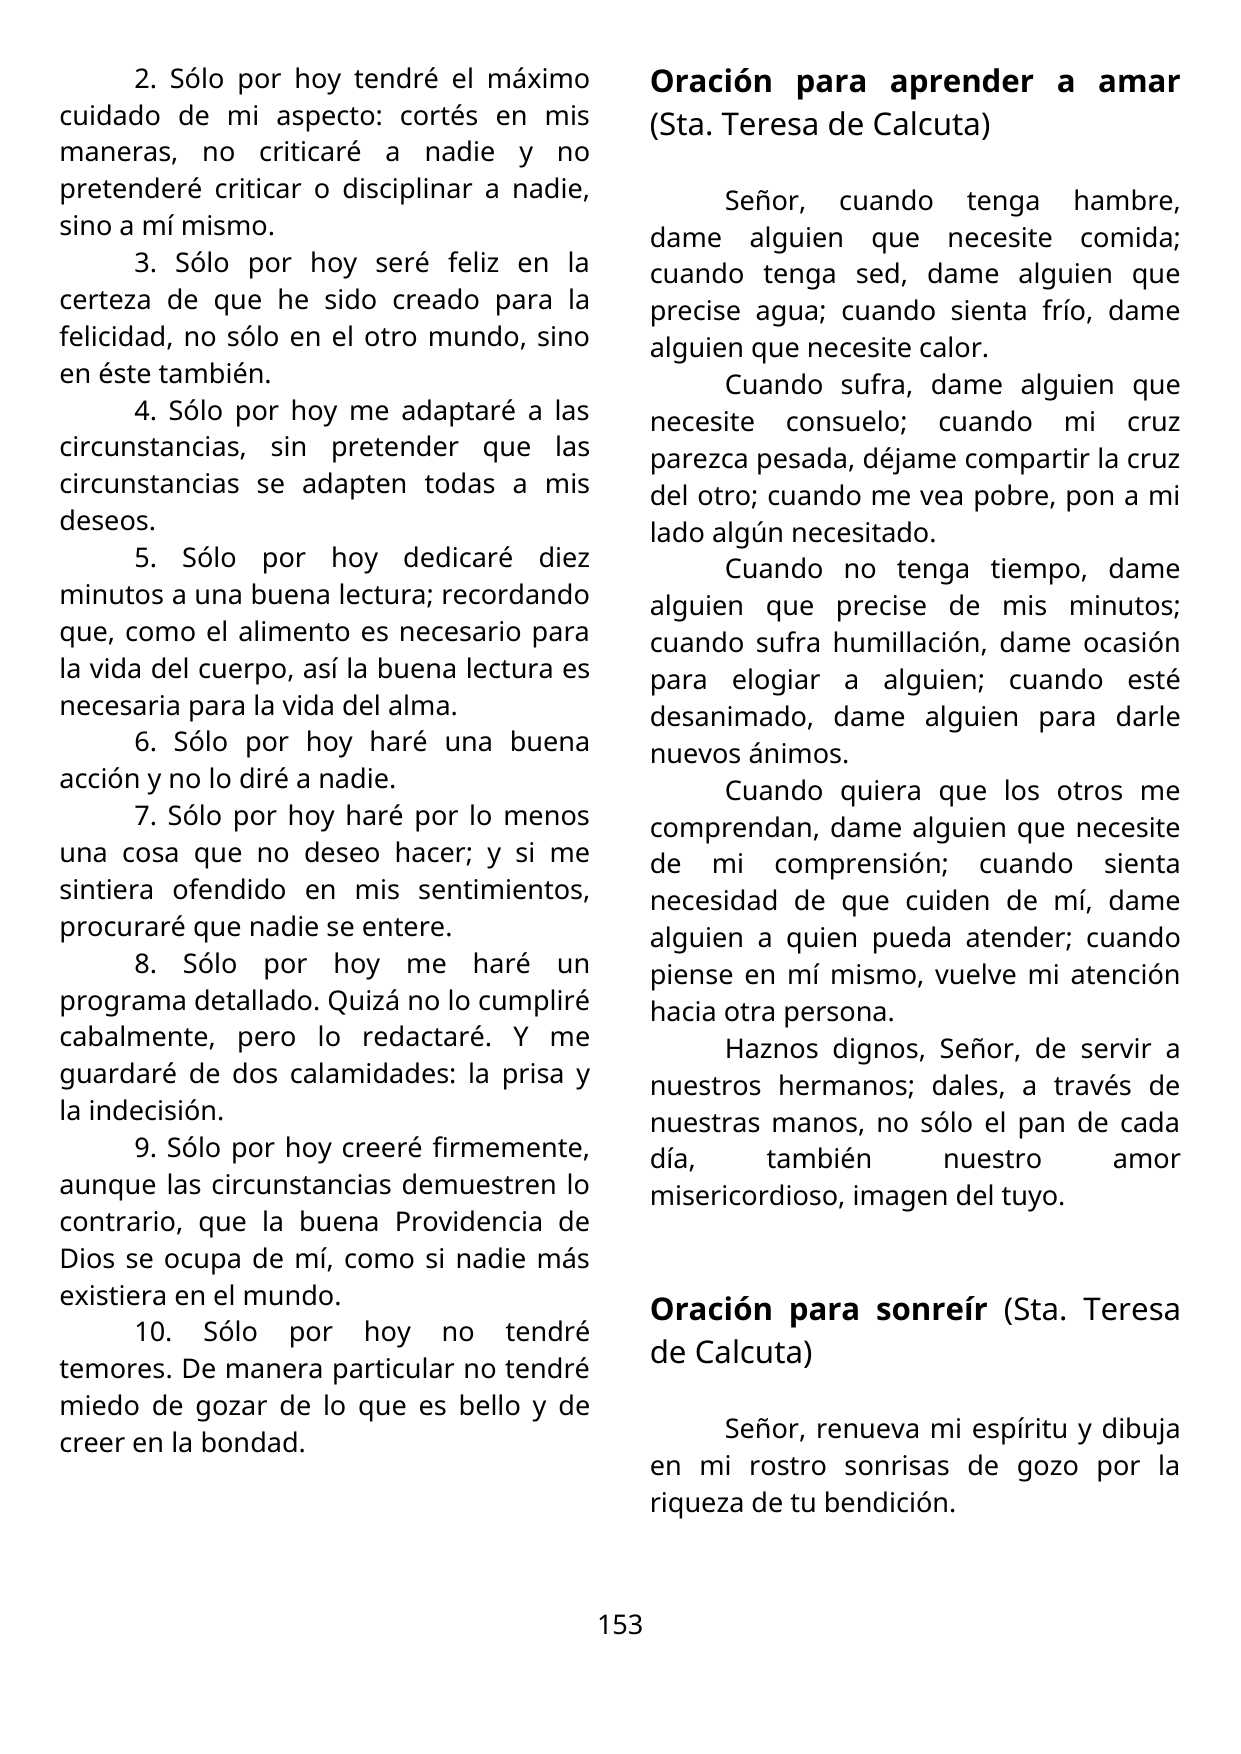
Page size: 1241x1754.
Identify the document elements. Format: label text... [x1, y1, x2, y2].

subtitle Cuando no tenga tiempo, dame alguien que precise de mis minutos; cuando sufra humillación, dame ocasión para elogiar a alguien; cuando esté desanimado, dame alguien para darle nuevos ánimos. [649, 550, 1181, 771]
subtitle 10. Sólo por hoy no tendré temores. De manera particular no tendré miedo de gozar de lo que es bello y de creer en la bondad. [59, 1313, 591, 1460]
subtitle 7. Sólo por hoy haré por lo menos una cosa que no deseo hacer; y si me sintiera ofendido en mis sentimientos, procuraré que nadie se entere. [59, 797, 591, 944]
subtitle Señor, cuando tenga hambre, dame alguien que necesite comida; cuando tenga sed, dame alguien que precise agua; cuando sienta frío, dame alguien que necesite calor. [649, 181, 1181, 366]
subtitle Oración para aprender a amar (Sta. Teresa de Calcuta) [649, 59, 1181, 144]
subtitle 8. Sólo por hoy me haré un programa detallado. Quizá no lo cumpliré cabalmente, pero lo redactaré. Y me guardaré de dos calamidades: la prisa y la indecisión. [59, 944, 591, 1128]
subtitle Cuando quiera que los otros me comprendan, dame alguien que necesite de mi comprensión; cuando sienta necesidad de que cuiden de mí, dame alguien a quien pueda atender; cuando piense en mí mismo, vuelve mi atención hacia otra persona. [649, 771, 1181, 1029]
subtitle Cuando sufra, dame alguien que necesite consuelo; cuando mi cruz parezca pesada, déjame compartir la cruz del otro; cuando me vea pobre, pon a mi lado algún necesitado. [649, 366, 1181, 550]
subtitle Señor, renueva mi espíritu y dibuja en mi rostro sonrisas de gozo por la riqueza de tu bendición. [649, 1409, 1181, 1520]
subtitle 4. Sólo por hoy me adaptaré a las circunstancias, sin pretender que las circunstancias se adapten todas a mis deseos. [59, 391, 591, 538]
subtitle 5. Sólo por hoy dedicaré diez minutos a una buena lectura; recordando que, como el alimento es necesario para la vida del cuerpo, así la buena lectura es necesaria para la vida del alma. [59, 538, 591, 723]
subtitle 9. Sólo por hoy creeré firmemente, aunque las circunstancias demuestren lo contrario, que la buena Providencia de Dios se ocupa de mí, como si nadie más existiera en el mundo. [59, 1128, 591, 1313]
subtitle 2. Sólo por hoy tendré el máximo cuidado de mi aspecto: cortés en mis maneras, no criticaré a nadie y no pretenderé criticar o disciplinar a nadie, sino a mí mismo. [59, 59, 591, 243]
subtitle 3. Sólo por hoy seré feliz en la certeza de que he sido creado para la felicidad, no sólo en el otro mundo, sino en éste también. [59, 243, 591, 391]
subtitle Oración para sonreír (Sta. Teresa de Calcuta) [649, 1287, 1181, 1373]
subtitle Haznos dignos, Señor, de servir a nuestros hermanos; dales, a través de nuestras manos, no sólo el pan de cada día, también nuestro amor misericordioso, imagen del tuyo. [649, 1029, 1181, 1214]
subtitle 6. Sólo por hoy haré una buena acción y no lo diré a nadie. [59, 723, 591, 797]
